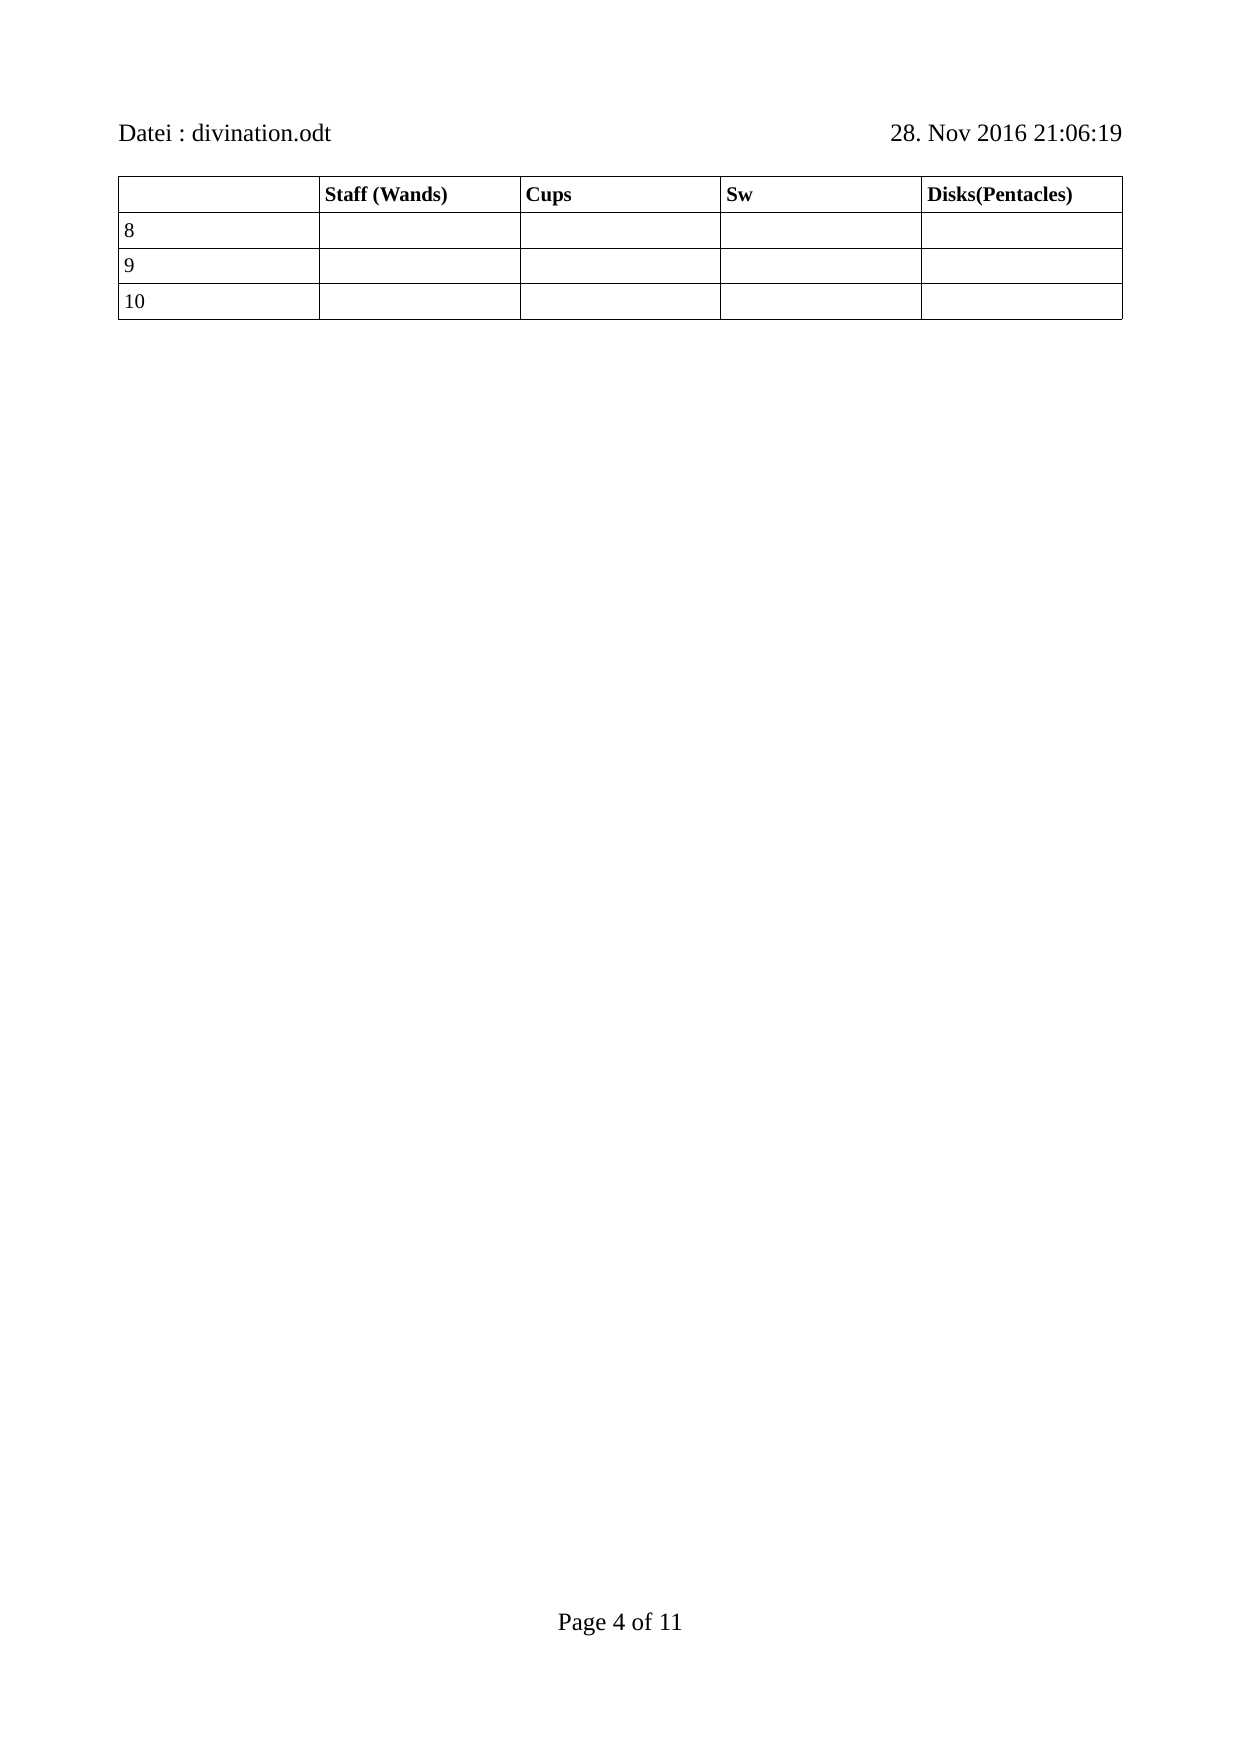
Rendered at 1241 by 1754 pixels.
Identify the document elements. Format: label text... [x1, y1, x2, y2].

table_cell [521, 249, 720, 283]
table_cell 10 [119, 284, 319, 319]
table_cell [922, 213, 1122, 248]
table_cell [721, 213, 921, 248]
table_cell 8 [119, 213, 319, 248]
table_cell 9 [119, 249, 319, 283]
table_header Cups [521, 177, 720, 212]
table_header Staff (Wands) [320, 177, 520, 212]
table_cell [320, 284, 520, 319]
table_cell [521, 284, 720, 319]
table_cell [922, 249, 1122, 283]
table_header Disks(Pentacles) [922, 177, 1122, 212]
table_header [119, 177, 319, 212]
table_cell [320, 249, 520, 283]
table_cell [521, 213, 720, 248]
table_cell [922, 284, 1122, 319]
table_cell [721, 249, 921, 283]
table_cell [320, 213, 520, 248]
table_header Sw [721, 177, 921, 212]
table_cell [721, 284, 921, 319]
